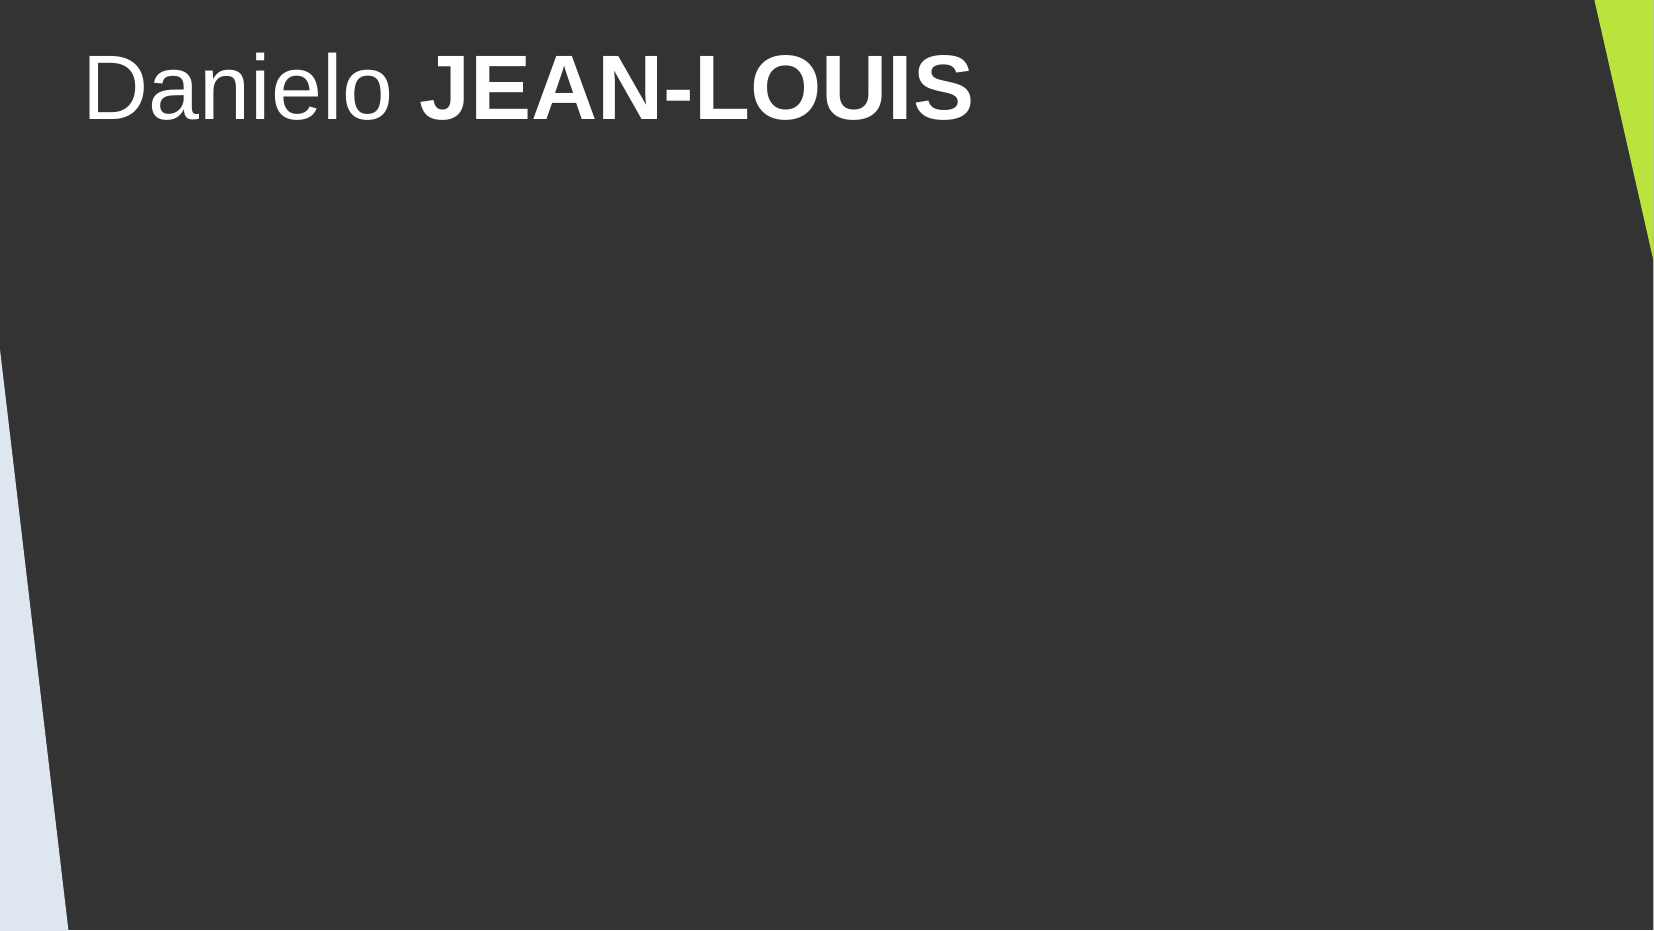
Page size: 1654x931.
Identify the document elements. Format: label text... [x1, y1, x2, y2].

text_box [1594, 0, 1654, 263]
text_box Danielo JEAN-LOUIS [82, 36, 1571, 758]
text_box [0, 349, 69, 931]
